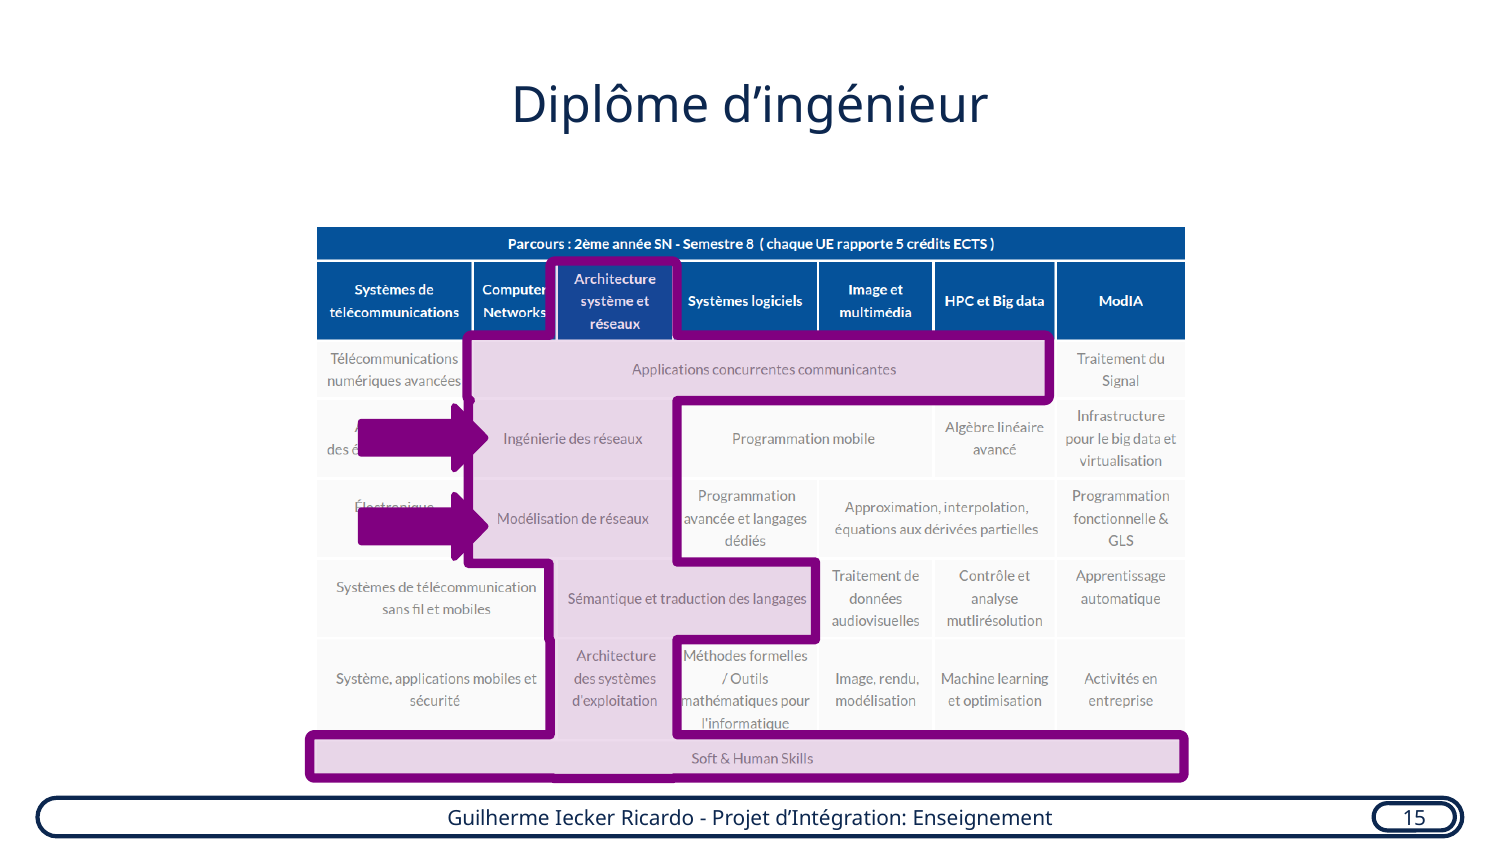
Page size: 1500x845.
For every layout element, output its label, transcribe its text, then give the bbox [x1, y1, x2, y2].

text_box Guilherme Iecker Ricardo - Projet d’Intégration: Enseignement [37, 797, 1463, 837]
text_box 15 [1373, 803, 1455, 831]
title Diplôme d’ingénieur [0, 57, 1500, 213]
picture [314, 224, 1186, 777]
text_box [309, 261, 1185, 779]
